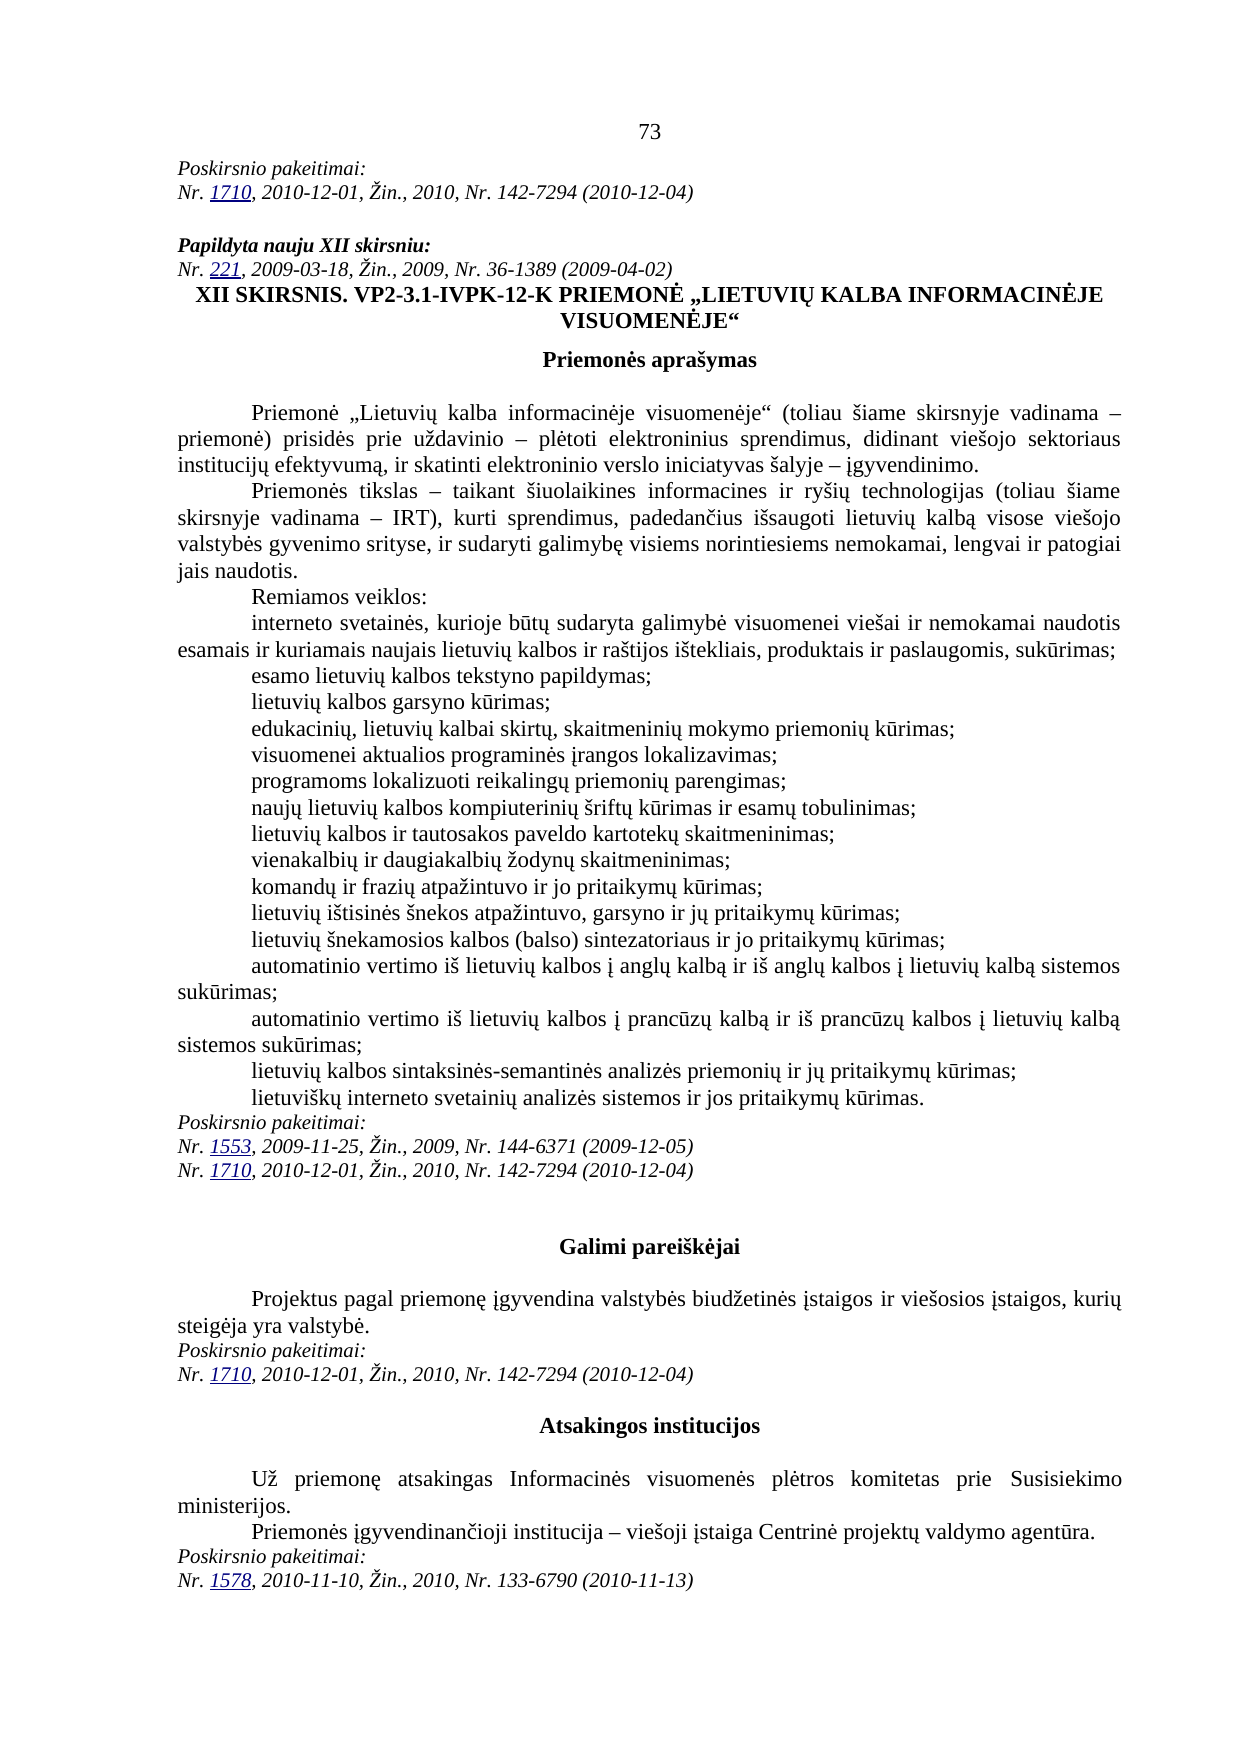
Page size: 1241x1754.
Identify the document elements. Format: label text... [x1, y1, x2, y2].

text Nr. 1710, 2010-12-01, Žin., 2010, Nr. 142-7294 (2010-12-04) [177, 180, 1122, 204]
text lietuvių šnekamosios kalbos (balso) sintezatoriaus ir jo pritaikymų kūrimas; [177, 926, 1122, 952]
text Galimi pareiškėjai [177, 1233, 1122, 1259]
text Priemonės tikslas – taikant šiuolaikines informacines ir ryšių technologijas (toliau šiame skirsnyje vadinama – IRT), kurti sprendimus, padedančius išsaugoti lietuvių kalbą visose viešojo valstybės gyvenimo srityse, ir sudaryti galimybę visiems norintiesiems nemokamai, lengvai ir patogiai jais naudotis. [177, 478, 1122, 583]
text Priemonės aprašymas [177, 346, 1122, 372]
text Nr. 1553, 2009-11-25, Žin., 2009, Nr. 144-6371 (2009-12-05) [177, 1134, 1122, 1158]
text programoms lokalizuoti reikalingų priemonių parengimas; [177, 767, 1122, 794]
text esamo lietuvių kalbos tekstyno papildymas; [177, 662, 1122, 688]
text vienakalbių ir daugiakalbių žodynų skaitmeninimas; [177, 847, 1122, 873]
text lietuvių kalbos ir tautosakos paveldo kartotekų skaitmeninimas; [177, 820, 1122, 847]
text interneto svetainės, kurioje būtų sudaryta galimybė visuomenei viešai ir nemokamai naudotis esamais ir kuriamais naujais lietuvių kalbos ir raštijos ištekliais, produktais ir paslaugomis, sukūrimas; [177, 609, 1122, 662]
text automatinio vertimo iš lietuvių kalbos į anglų kalbą ir iš anglų kalbos į lietuvių kalbą sistemos sukūrimas; [177, 952, 1122, 1005]
text Poskirsnio pakeitimai: [177, 1338, 1122, 1362]
text Už priemonę atsakingas Informacinės visuomenės plėtros komitetas prie Susisiekimo ministerijos. [177, 1465, 1122, 1518]
text visuomenei aktualios programinės įrangos lokalizavimas; [177, 741, 1122, 767]
text edukacinių, lietuvių kalbai skirtų, skaitmeninių mokymo priemonių kūrimas; [177, 715, 1122, 741]
text Priemonė „Lietuvių kalba informacinėje visuomenėje“ (toliau šiame skirsnyje vadinama – priemonė) prisidės prie uždavinio – plėtoti elektroninius sprendimus, didinant viešojo sektoriaus institucijų efektyvumą, ir skatinti elektroninio verslo iniciatyvas šalyje – įgyvendinimo. [177, 398, 1122, 478]
text naujų lietuvių kalbos kompiuterinių šriftų kūrimas ir esamų tobulinimas; [177, 794, 1122, 820]
text Nr. 1710, 2010-12-01, Žin., 2010, Nr. 142-7294 (2010-12-04) [177, 1362, 1122, 1386]
text Atsakingos institucijos [177, 1413, 1122, 1439]
text XII SKIRSNIS. VP2-3.1-IVPK-12-K PRIEMONĖ „LIETUVIŲ KALBA INFORMACINĖJE VISUOMENĖJE“ [177, 281, 1122, 333]
text Poskirsnio pakeitimai: [177, 1110, 1122, 1134]
text Remiamos veiklos: [177, 583, 1122, 609]
text Poskirsnio pakeitimai: [177, 156, 1122, 180]
text lietuvių kalbos garsyno kūrimas; [177, 688, 1122, 715]
text Nr. 1578, 2010-11-10, Žin., 2010, Nr. 133-6790 (2010-11-13) [177, 1568, 1122, 1592]
text Nr. 1710, 2010-12-01, Žin., 2010, Nr. 142-7294 (2010-12-04) [177, 1158, 1122, 1182]
text Poskirsnio pakeitimai: [177, 1544, 1122, 1568]
text Priemonės įgyvendinančioji institucija – viešoji įstaiga Centrinė projektų valdymo agentūra. [177, 1518, 1122, 1544]
text Projektus pagal priemonę įgyvendina valstybės biudžetinės įstaigos ir viešosios įstaigos, kurių steigėja yra valstybė. [177, 1285, 1122, 1338]
text komandų ir frazių atpažintuvo ir jo pritaikymų kūrimas; [177, 873, 1122, 899]
text Papildyta nauju XII skirsniu: [177, 232, 1122, 257]
text lietuvių ištisinės šnekos atpažintuvo, garsyno ir jų pritaikymų kūrimas; [177, 899, 1122, 926]
text Nr. 221, 2009-03-18, Žin., 2009, Nr. 36-1389 (2009-04-02) [177, 257, 1122, 281]
text lietuviškų interneto svetainių analizės sistemos ir jos pritaikymų kūrimas. [177, 1084, 1122, 1110]
text automatinio vertimo iš lietuvių kalbos į prancūzų kalbą ir iš prancūzų kalbos į lietuvių kalbą sistemos sukūrimas; [177, 1005, 1122, 1057]
text lietuvių kalbos sintaksinės-semantinės analizės priemonių ir jų pritaikymų kūrimas; [177, 1057, 1122, 1084]
